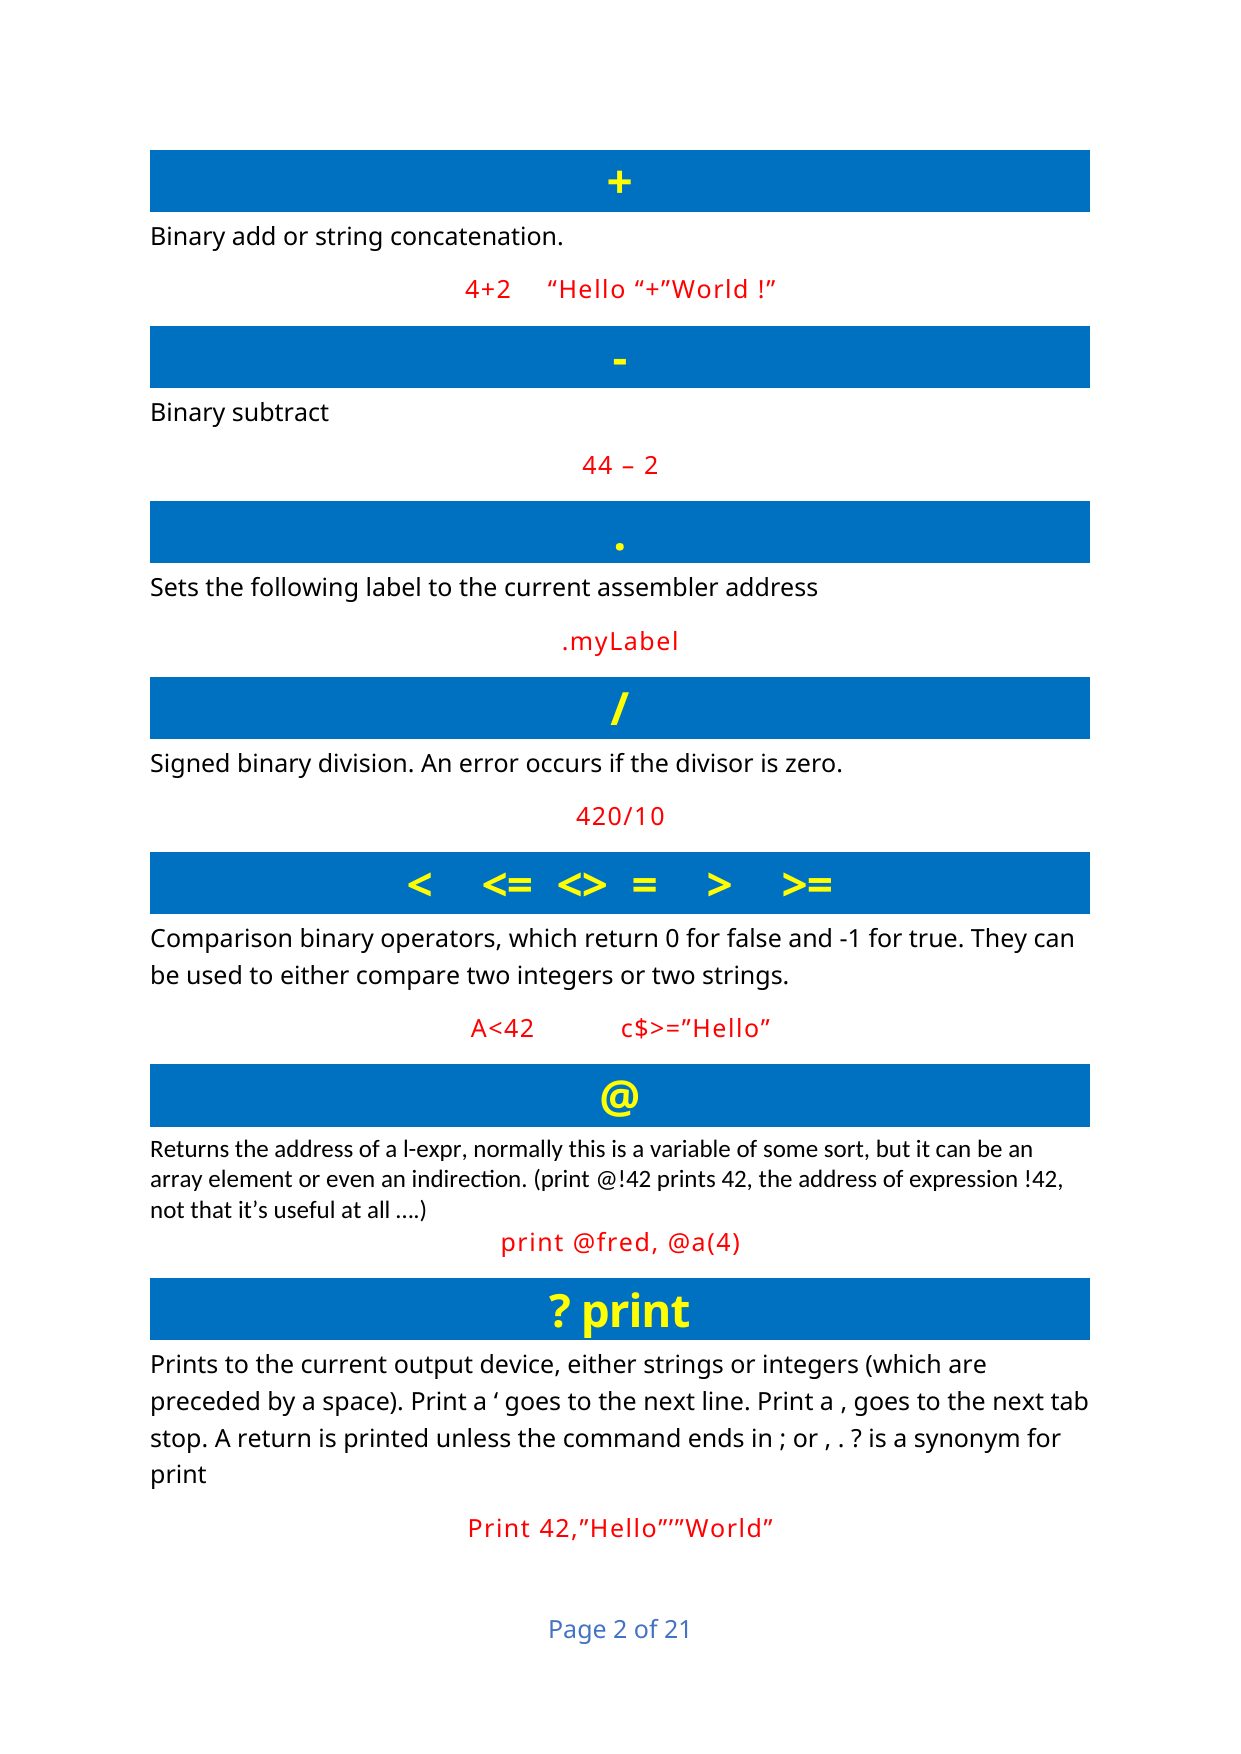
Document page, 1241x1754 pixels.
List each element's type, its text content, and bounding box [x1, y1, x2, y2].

text Sets the following label to the current assembler address [150, 570, 1090, 604]
text Comparison binary operators, which return 0 for false and -1 for true. They can be used to either compare two integers or two strings. [150, 921, 1090, 992]
title < <= <> = > >= [150, 852, 1090, 914]
title / [150, 677, 1090, 739]
title + [150, 150, 1090, 212]
text Returns the address of a l-expr, normally this is a variable of some sort, but it can be an array element or even an indirection. (print @!42 prints 42, the address of expression !42, not that it’s useful at all ….) [150, 1133, 1090, 1224]
title ? print [150, 1278, 1090, 1340]
text Prints to the current output device, either strings or integers (which are preceded by a space). Print a ‘ goes to the next line. Print a , goes to the next tab stop. A return is printed unless the command ends in ; or , . ? is a synonym for print [150, 1347, 1090, 1491]
subtitle A<42 c$>=”Hello” [150, 1011, 1090, 1045]
subtitle 44 – 2 [150, 448, 1090, 482]
subtitle .myLabel [150, 623, 1090, 657]
subtitle 4+2 “Hello “+”World !” [150, 272, 1090, 306]
subtitle print @fred, @a(4) [150, 1224, 1090, 1259]
title @ [150, 1064, 1090, 1127]
text Binary add or string concatenation. [150, 219, 1090, 253]
text Binary subtract [150, 394, 1090, 428]
title - [150, 326, 1090, 388]
subtitle Print 42,”Hello”’”World” [150, 1510, 1090, 1544]
subtitle 420/10 [150, 799, 1090, 833]
text Signed binary division. An error occurs if the divisor is zero. [150, 745, 1090, 779]
title . [150, 501, 1090, 563]
